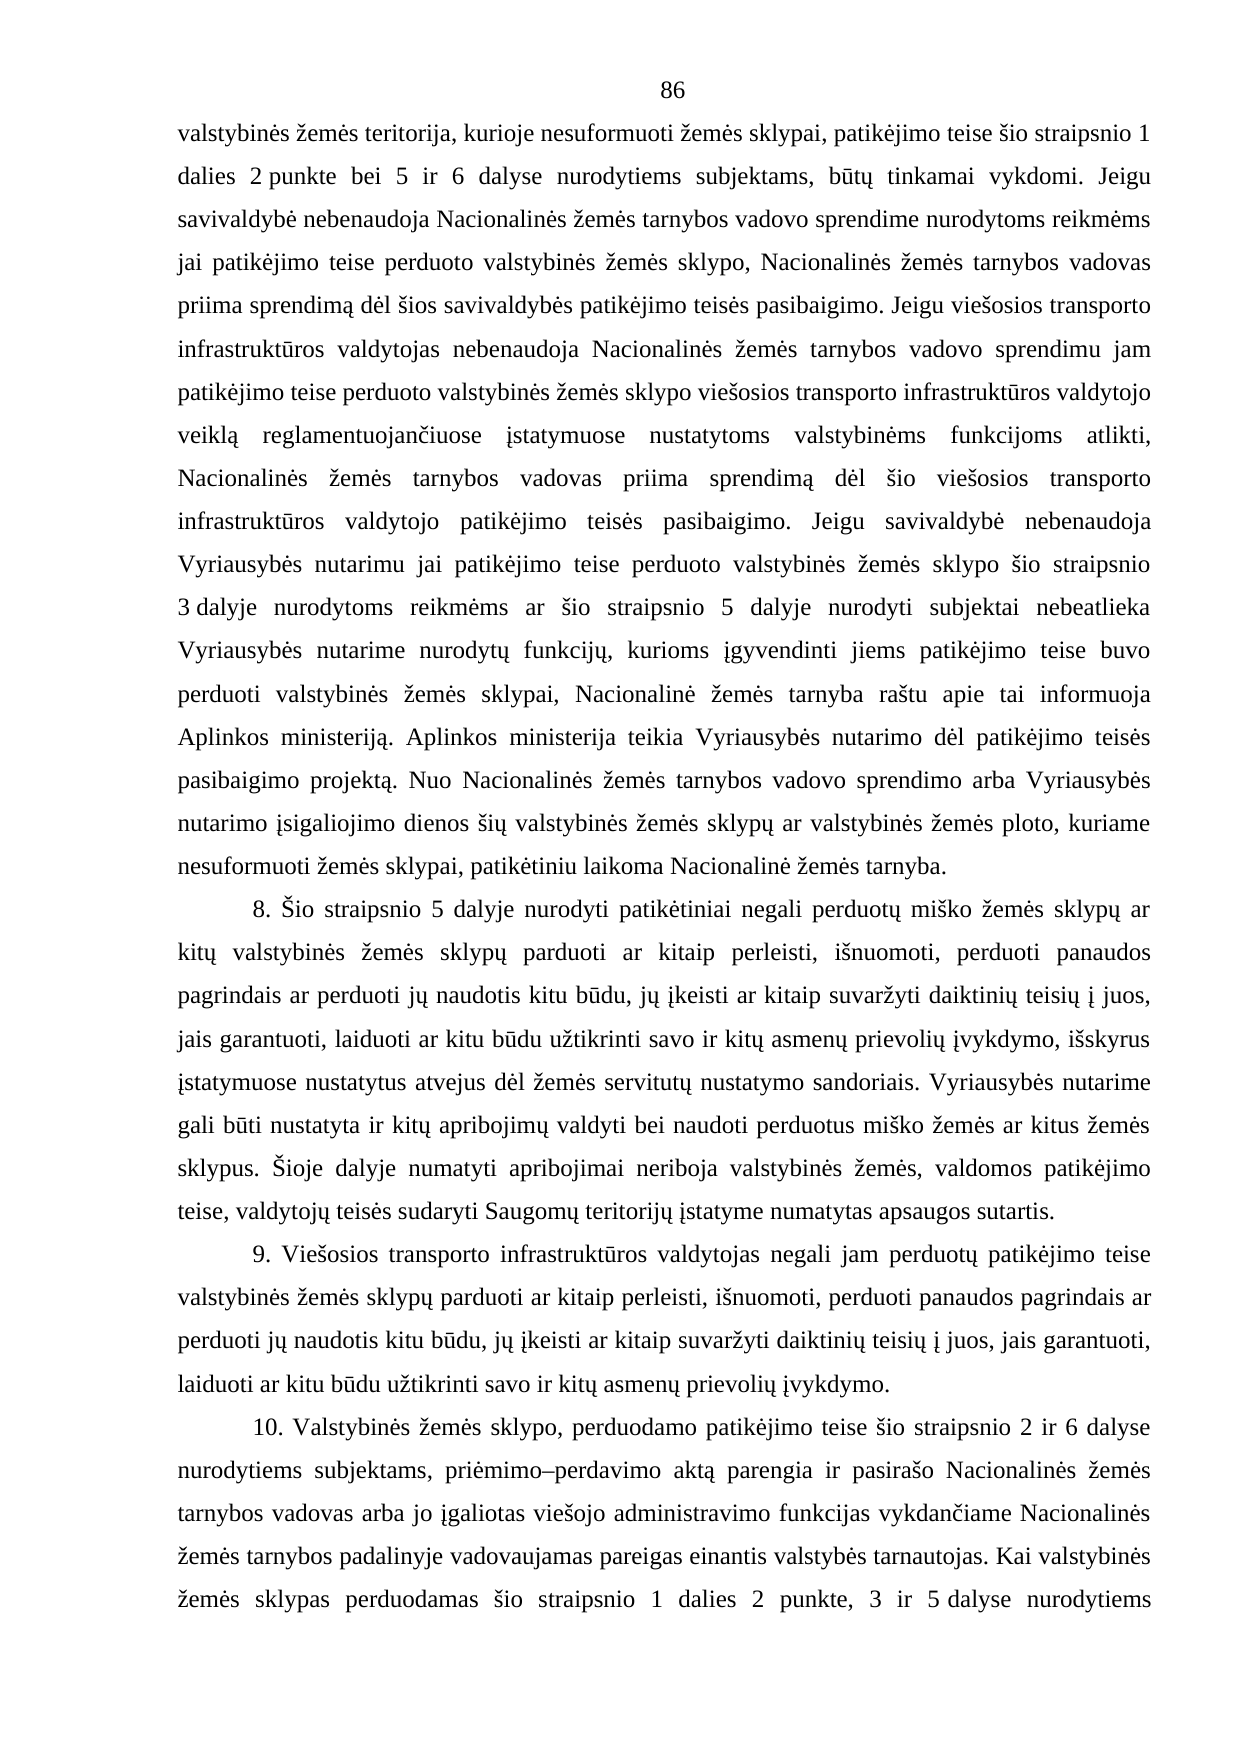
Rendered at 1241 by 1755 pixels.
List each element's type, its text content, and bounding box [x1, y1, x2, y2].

text valstybinės žemės teritorija, kurioje nesuformuoti žemės sklypai, patikėjimo teise šio straipsnio 1 dalies 2 punkte bei 5 ir 6 dalyse nurodytiems subjektams, būtų tinkamai vykdomi. Jeigu savivaldybė nebenaudoja Nacionalinės žemės tarnybos vadovo sprendime nurodytoms reikmėms jai patikėjimo teise perduoto valstybinės žemės sklypo, Nacionalinės žemės tarnybos vadovas priima sprendimą dėl šios savivaldybės patikėjimo teisės pasibaigimo. Jeigu viešosios transporto infrastruktūros valdytojas nebenaudoja Nacionalinės žemės tarnybos vadovo sprendimu jam patikėjimo teise perduoto valstybinės žemės sklypo viešosios transporto infrastruktūros valdytojo veiklą reglamentuojančiuose įstatymuose nustatytoms valstybinėms funkcijoms atlikti, Nacionalinės žemės tarnybos vadovas priima sprendimą dėl šio viešosios transporto infrastruktūros valdytojo patikėjimo teisės pasibaigimo. Jeigu savivaldybė nebenaudoja Vyriausybės nutarimu jai patikėjimo teise perduoto valstybinės žemės sklypo šio straipsnio 3 dalyje nurodytoms reikmėms ar šio straipsnio 5 dalyje nurodyti subjektai nebeatlieka Vyriausybės nutarime nurodytų funkcijų, kurioms įgyvendinti jiems patikėjimo teise buvo perduoti valstybinės žemės sklypai, Nacionalinė žemės tarnyba raštu apie tai informuoja Aplinkos ministeriją. Aplinkos ministerija teikia Vyriausybės nutarimo dėl patikėjimo teisės pasibaigimo projektą. Nuo Nacionalinės žemės tarnybos vadovo sprendimo arba Vyriausybės nutarimo įsigaliojimo dienos šių valstybinės žemės sklypų ar valstybinės žemės ploto, kuriame nesuformuoti žemės sklypai, patikėtiniu laikoma Nacionalinė žemės tarnyba. [177, 118, 1152, 880]
text 10. Valstybinės žemės sklypo, perduodamo patikėjimo teise šio straipsnio 2 ir 6 dalyse nurodytiems subjektams, priėmimo–perdavimo aktą parengia ir pasirašo Nacionalinės žemės tarnybos vadovas arba jo įgaliotas viešojo administravimo funkcijas vykdančiame Nacionalinės žemės tarnybos padalinyje vadovaujamas pareigas einantis valstybės tarnautojas. Kai valstybinės žemės sklypas perduodamas šio straipsnio 1 dalies 2 punkte, 3 ir 5 dalyse nurodytiems [177, 1412, 1152, 1613]
text 9. Viešosios transporto infrastruktūros valdytojas negali jam perduotų patikėjimo teise valstybinės žemės sklypų parduoti ar kitaip perleisti, išnuomoti, perduoti panaudos pagrindais ar perduoti jų naudotis kitu būdu, jų įkeisti ar kitaip suvaržyti daiktinių teisių į juos, jais garantuoti, laiduoti ar kitu būdu užtikrinti savo ir kitų asmenų prievolių įvykdymo. [177, 1239, 1152, 1397]
text 8. Šio straipsnio 5 dalyje nurodyti patikėtiniai negali perduotų miško žemės sklypų ar kitų valstybinės žemės sklypų parduoti ar kitaip perleisti, išnuomoti, perduoti panaudos pagrindais ar perduoti jų naudotis kitu būdu, jų įkeisti ar kitaip suvaržyti daiktinių teisių į juos, jais garantuoti, laiduoti ar kitu būdu užtikrinti savo ir kitų asmenų prievolių įvykdymo, išskyrus įstatymuose nustatytus atvejus dėl žemės servitutų nustatymo sandoriais. Vyriausybės nutarime gali būti nustatyta ir kitų apribojimų valdyti bei naudoti perduotus miško žemės ar kitus žemės sklypus. Šioje dalyje numatyti apribojimai neriboja valstybinės žemės, valdomos patikėjimo teise, valdytojų teisės sudaryti Saugomų teritorijų įstatyme numatytas apsaugos sutartis. [177, 894, 1152, 1225]
